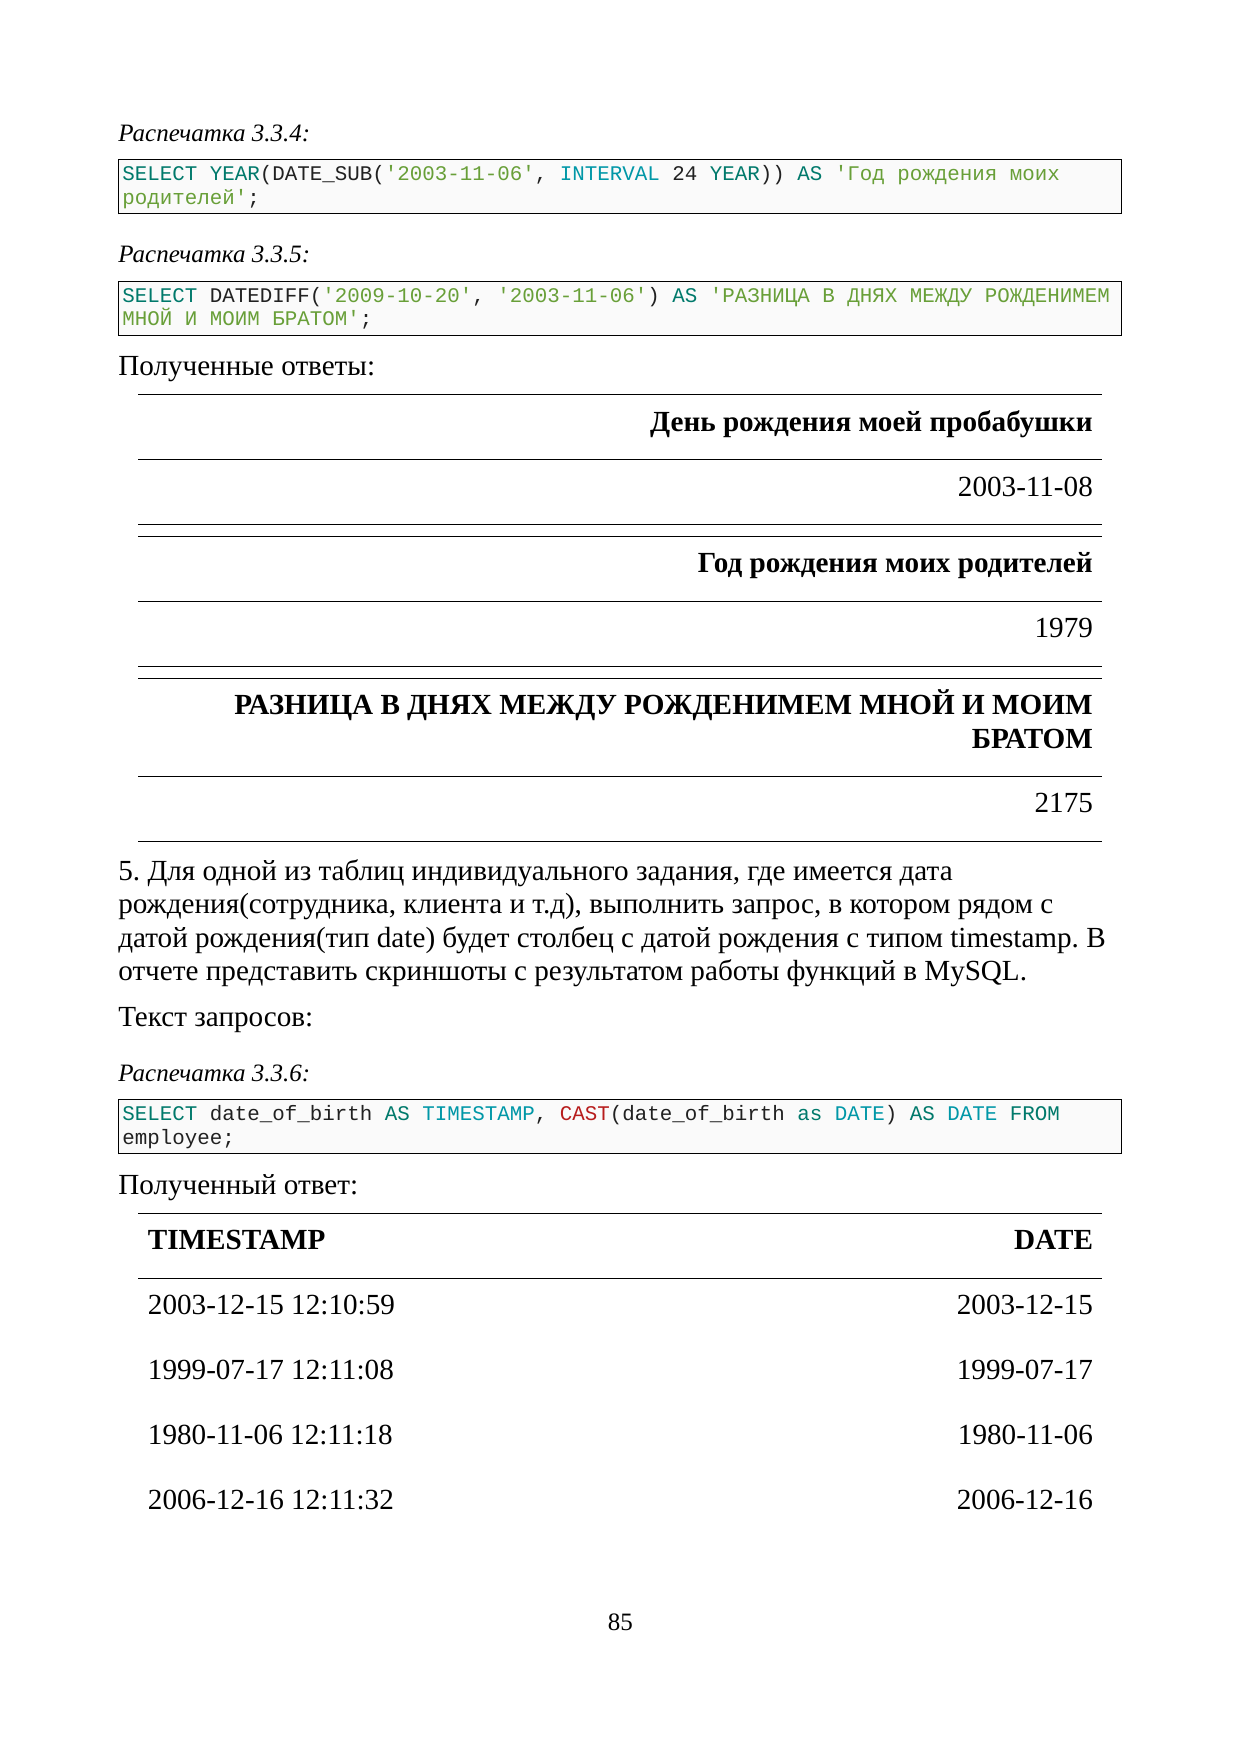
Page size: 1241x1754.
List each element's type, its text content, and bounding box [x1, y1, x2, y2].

table_cell 1999-07-17 12:11:08 [138, 1343, 620, 1408]
table_cell 1980-11-06 [620, 1408, 1102, 1472]
table_cell 2003-12-15 [620, 1279, 1102, 1343]
table_cell 1999-07-17 [620, 1343, 1102, 1408]
table_cell 2175 [138, 777, 1102, 841]
table_header РАЗНИЦА В ДНЯХ МЕЖДУ РОЖДЕНИМЕМ МНОЙ И МОИМ БРАТОМ [138, 679, 1102, 776]
table_header День рождения моей пробабушки [138, 395, 1102, 459]
table_cell 2003-12-15 12:10:59 [138, 1279, 620, 1343]
text Полученные ответы: [118, 348, 1122, 382]
table_header Год рождения моих родителей [138, 537, 1102, 601]
list Распечатка 3.3.5: [118, 239, 1122, 268]
text SELECT DATEDIFF('2009-10-20', '2003-11-06') AS 'РАЗНИЦА В ДНЯХ МЕЖДУ РОЖДЕНИМЕМ МНОЙ И МОИМ БРАТОМ'; [119, 282, 1121, 335]
table_cell 1979 [138, 602, 1102, 666]
table_header TIMESTAMP [138, 1214, 620, 1278]
list Распечатка 3.3.6: [118, 1058, 1122, 1087]
list Распечатка 3.3.4: [118, 118, 1122, 147]
text ​5. Для одной из таблиц индивидуального задания, где имеется дата рождения(сотрудника, клиента и т.д), выполнить запрос, в котором рядом с датой рождения(тип date) будет столбец с датой рождения с типом timestamp. В отчете представить скриншоты с результатом работы функций в MySQL. [118, 853, 1122, 987]
table_cell 2003-11-08 [138, 460, 1102, 524]
table_cell 2006-12-16 12:11:32 [138, 1473, 620, 1537]
text SELECT date_of_birth AS TIMESTAMP, CAST(date_of_birth as DATE) AS DATE FROM employee; [119, 1100, 1121, 1153]
text SELECT YEAR(DATE_SUB('2003-11-06', INTERVAL 24 YEAR)) AS 'Год рождения моих родителей'; [119, 160, 1121, 213]
text Полученный ответ: [118, 1167, 1122, 1201]
table_cell 2006-12-16 [620, 1473, 1102, 1537]
table_header DATE [620, 1214, 1102, 1278]
table_cell 1980-11-06 12:11:18 [138, 1408, 620, 1472]
text Текст запросов: [118, 999, 1122, 1033]
